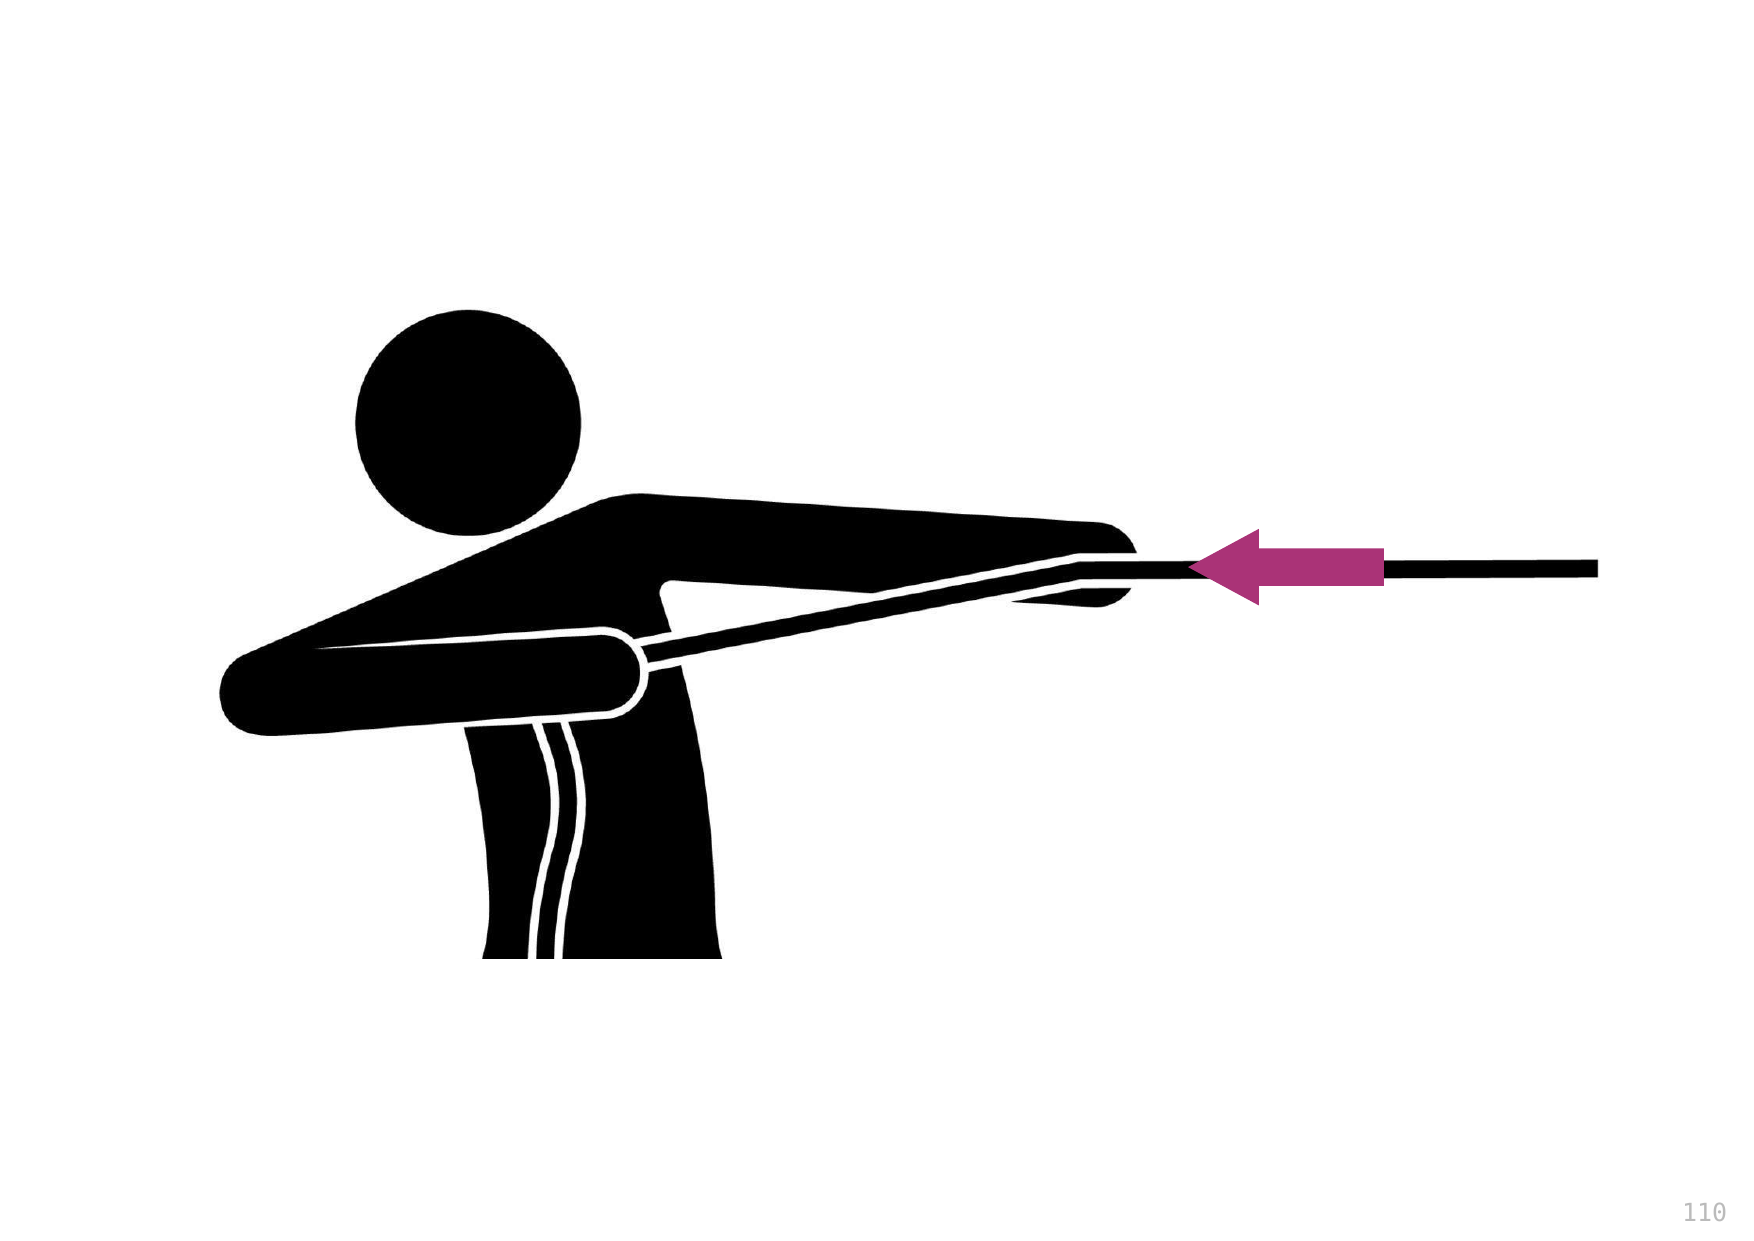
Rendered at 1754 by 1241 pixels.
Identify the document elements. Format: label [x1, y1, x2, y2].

picture [207, 299, 1606, 960]
text_box [1188, 528, 1384, 606]
